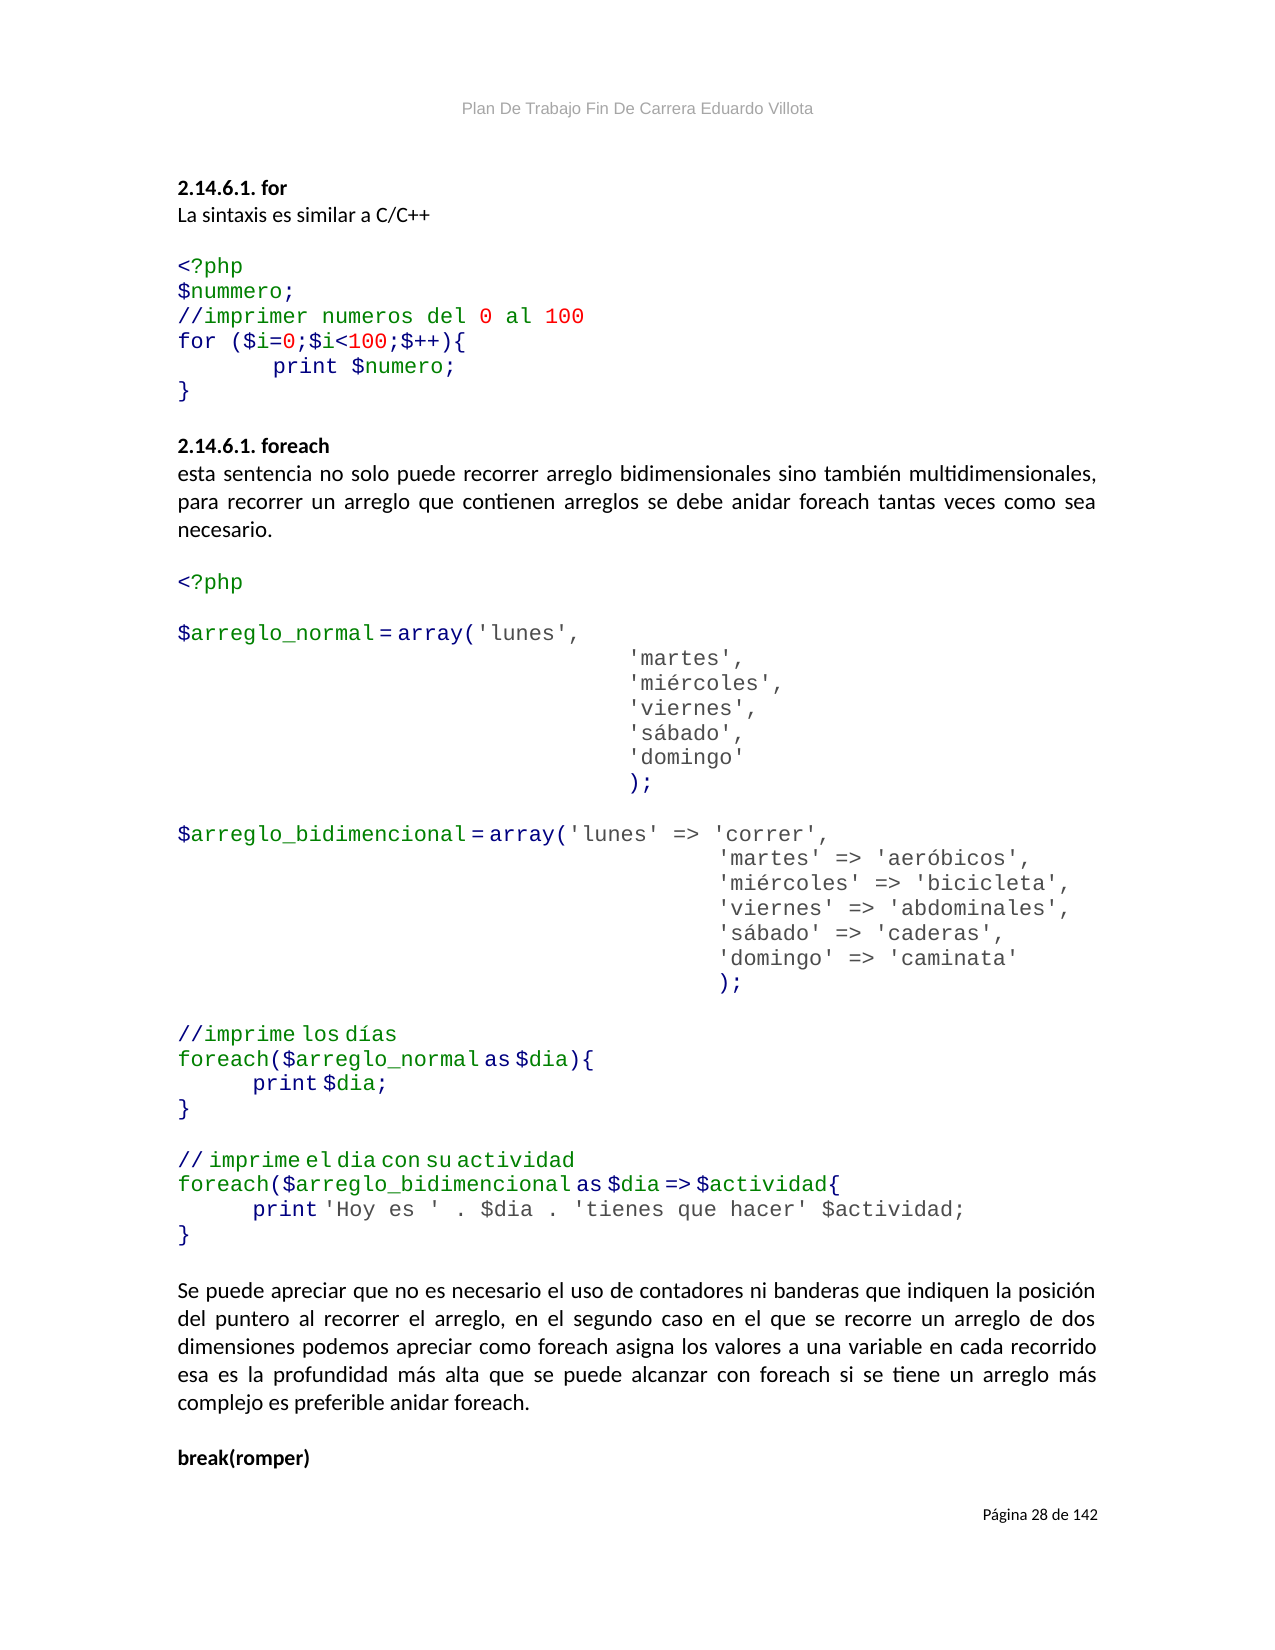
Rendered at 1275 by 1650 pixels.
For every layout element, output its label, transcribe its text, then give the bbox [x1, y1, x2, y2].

text foreach($arreglo_bidimencional as $dia => $actividad{ [177, 1174, 1098, 1198]
text } [177, 1097, 1098, 1122]
text } [177, 379, 1098, 404]
text foreach($arreglo_normal as $dia){ [177, 1048, 1098, 1073]
text 'domingo' => 'caminata' [177, 947, 1098, 972]
text La sintaxis es similar a C/C++ [177, 201, 1098, 228]
text print $numero; [177, 355, 1098, 379]
text 'viernes' => 'abdominales', [177, 897, 1098, 922]
text ); [177, 771, 1098, 796]
text 'sábado' => 'caderas', [177, 922, 1098, 947]
text // imprime el dia con su actividad [177, 1149, 1098, 1174]
text 'martes', [177, 647, 1098, 672]
text $arreglo_normal = array('lunes', [177, 623, 1098, 647]
text $nummero; [177, 280, 1098, 305]
text 'miércoles', [177, 672, 1098, 697]
text 'sábado', [177, 722, 1098, 747]
text $arreglo_bidimencional = array('lunes' => 'correr', [177, 823, 1098, 848]
text //imprime los días [177, 1023, 1098, 1048]
text print 'Hoy es ' . $dia . 'tienes que hacer' $actividad; [177, 1198, 1098, 1223]
text print $dia; [177, 1073, 1098, 1097]
text ); [177, 972, 1098, 996]
text 'viernes', [177, 697, 1098, 722]
text <?php [177, 256, 1098, 280]
text } [177, 1223, 1098, 1248]
text 2.14.6.1. for [177, 174, 1098, 201]
text break(romper) [177, 1444, 1098, 1471]
text esta sentencia no solo puede recorrer arreglo bidimensionales sino también multidimensionales, para recorrer un arreglo que contienen arreglos se debe anidar foreach tantas veces como sea necesario. [177, 459, 1098, 543]
text //imprimer numeros del 0 al 100 [177, 305, 1098, 330]
text <?php [177, 571, 1098, 596]
text Se puede apreciar que no es necesario el uso de contadores ni banderas que indiquen la posición del puntero al recorrer el arreglo, en el segundo caso en el que se recorre un arreglo de dos dimensiones podemos apreciar como foreach asigna los valores a una variable en cada recorrido esa es la profundidad más alta que se puede alcanzar con foreach si se tiene un arreglo más complejo es preferible anidar foreach. [177, 1276, 1098, 1416]
text 'domingo' [177, 747, 1098, 771]
text for ($i=0;$i<100;$++){ [177, 330, 1098, 355]
text 2.14.6.1. foreach [177, 432, 1098, 459]
text 'miércoles' => 'bicicleta', [177, 872, 1098, 897]
text 'martes' => 'aeróbicos', [177, 848, 1098, 872]
